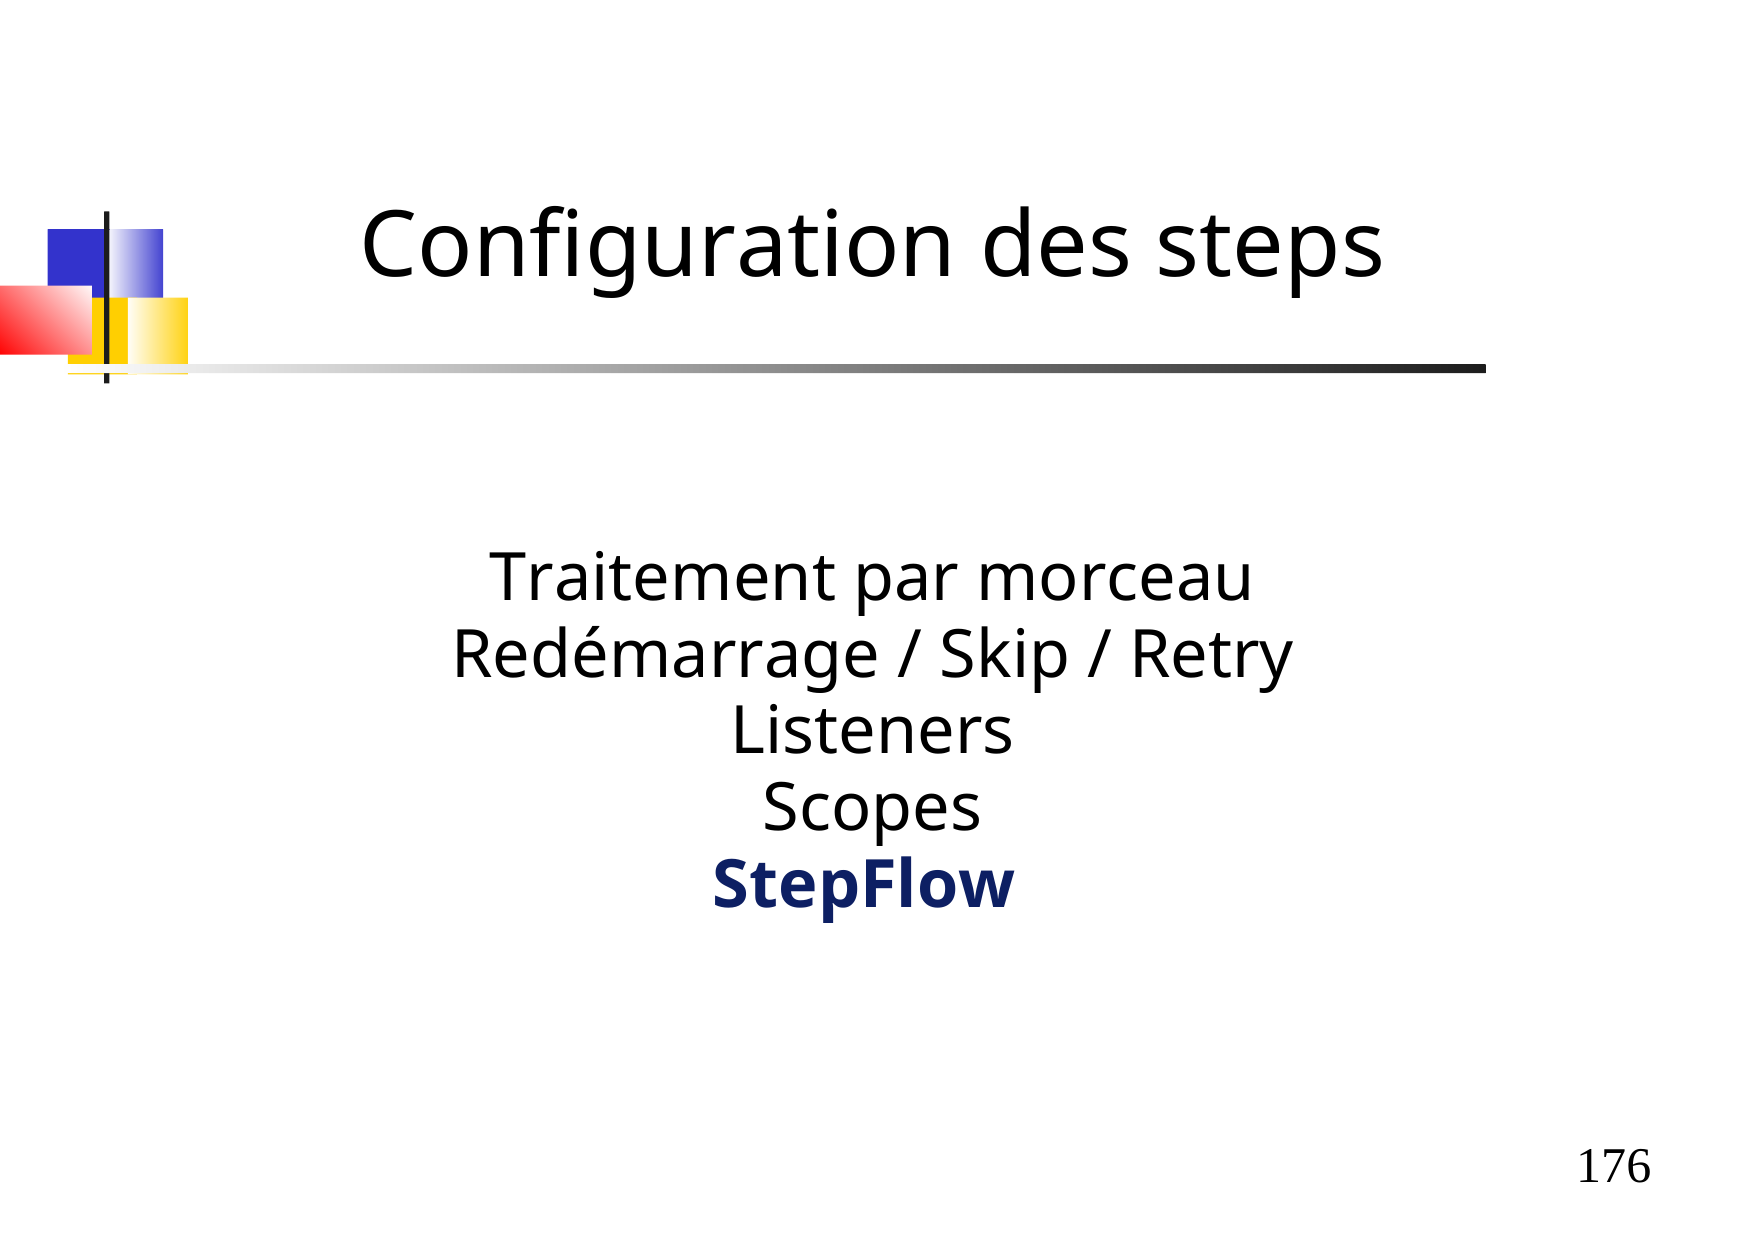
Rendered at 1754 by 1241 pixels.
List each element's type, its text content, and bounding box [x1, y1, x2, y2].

subtitle Traitement par morceau Redémarrage / Skip / Retry Listeners Scopes StepFlow [179, 371, 1567, 1091]
title Configuration des steps [179, 139, 1567, 351]
